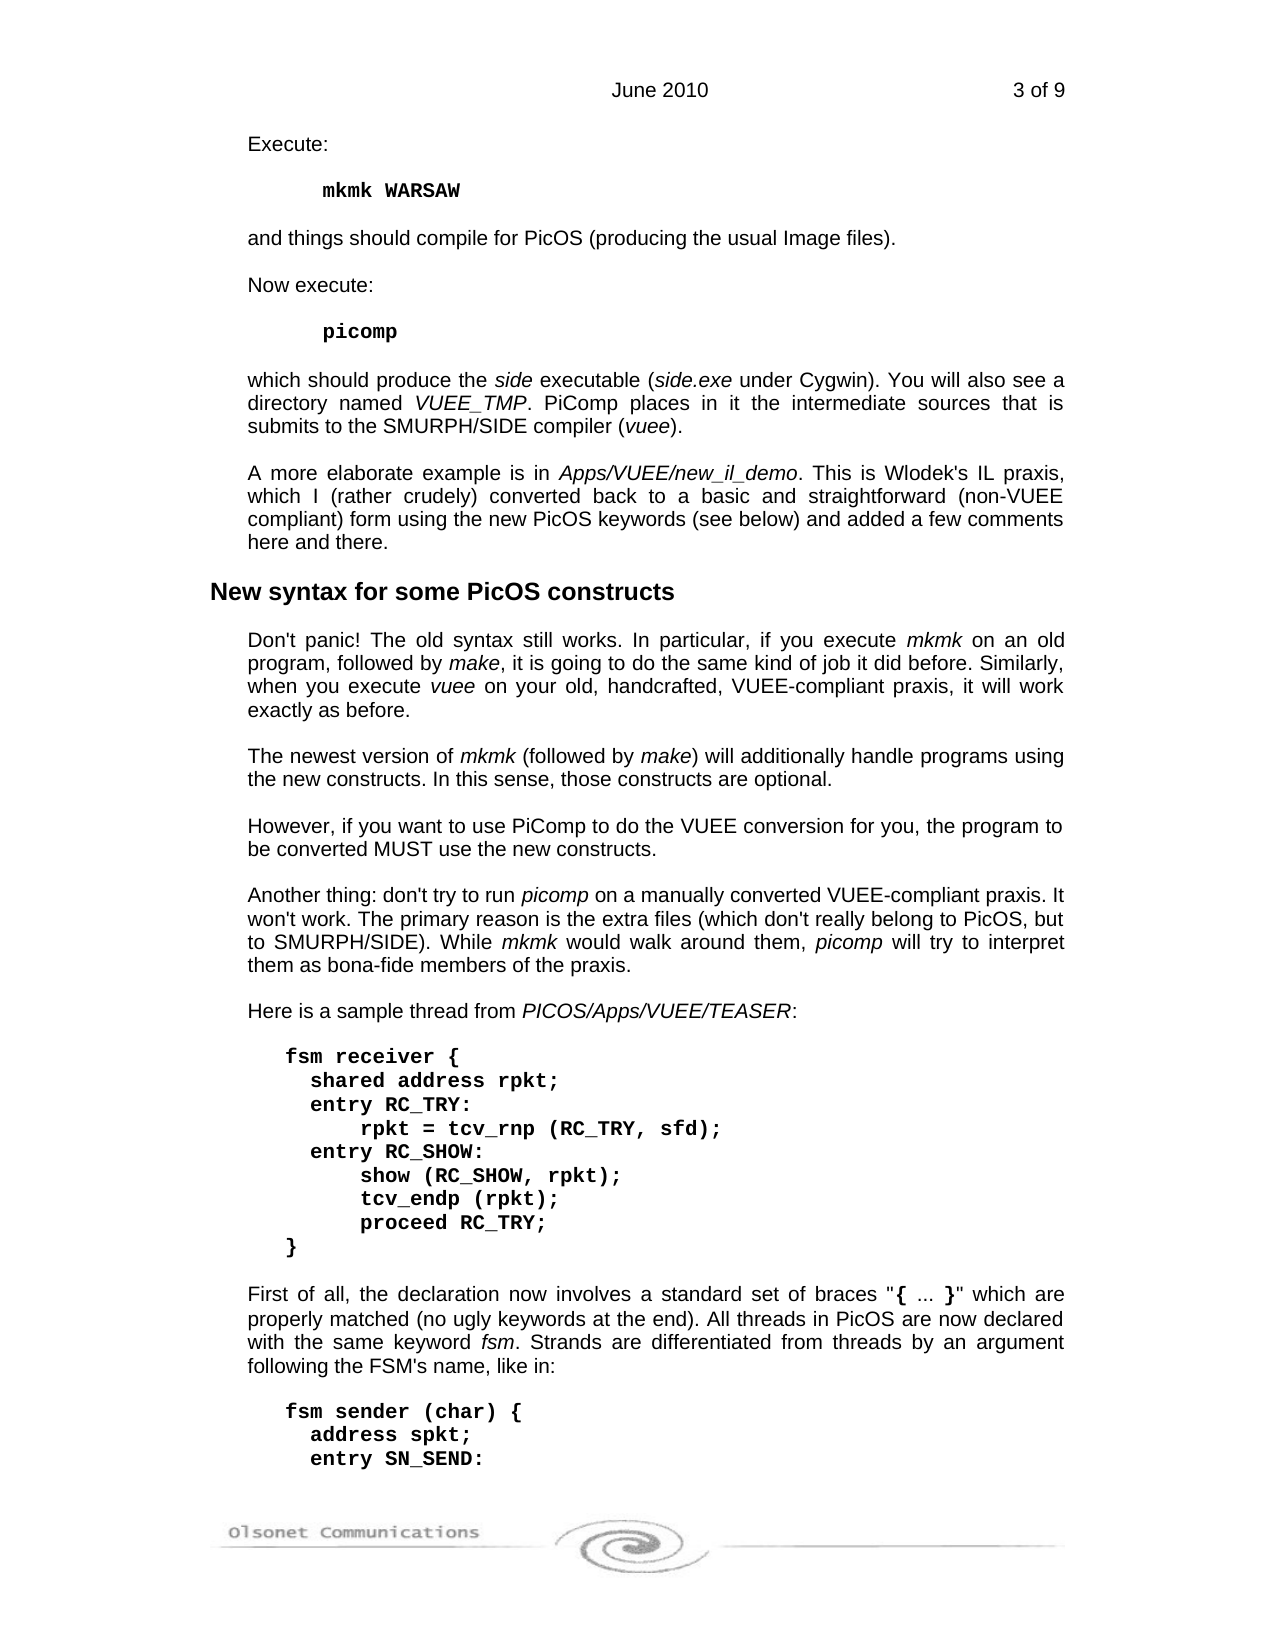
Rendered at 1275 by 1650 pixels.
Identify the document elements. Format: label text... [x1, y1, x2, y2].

text and things should compile for PicOS (producing the usual Image files). [247, 227, 1065, 250]
text Another thing: don't try to run picomp on a manually converted VUEE-compliant praxis. It won't work. The primary reason is the extra files (which don't really belong to PicOS, but to SMURPH/SIDE). While mkmk would walk around them, picomp will try to interpret them as bona-fide members of the praxis. [247, 884, 1065, 977]
text entry RC_SHOW: [285, 1141, 1065, 1165]
text Execute: [247, 132, 1065, 155]
text However, if you want to use PiComp to do the VUEE conversion for you, the program to be converted MUST use the new constructs. [247, 814, 1065, 861]
text proceed RC_TRY; [285, 1212, 1065, 1236]
text entry SN_SEND: [285, 1448, 1065, 1472]
text rpkt = tcv_rnp (RC_TRY, sfd); [285, 1117, 1065, 1141]
text mkmk WARSAW [247, 179, 1065, 204]
text picomp [247, 320, 1065, 345]
text fsm receiver { [285, 1047, 1065, 1070]
text tcv_endp (rpkt); [285, 1188, 1065, 1212]
text show (RC_SHOW, rpkt); [285, 1165, 1065, 1188]
text Here is a sample thread from PICOS/Apps/VUEE/TEASER: [247, 1000, 1065, 1023]
text A more elaborate example is in Apps/VUEE/new_il_demo. This is Wlodek's IL praxis, which I (rather crudely) converted back to a basic and straightforward (non-VUEE compliant) form using the new PicOS keywords (see below) and added a few comments here and there. [247, 461, 1065, 554]
text entry RC_TRY: [285, 1094, 1065, 1117]
text address spkt; [285, 1424, 1065, 1448]
text Don't panic! The old syntax still works. In particular, if you execute mkmk on an old program, followed by make, it is going to do the same kind of job it did before. Similarly, when you execute vuee on your old, handcrafted, VUEE-compliant praxis, it will work exactly as before. [247, 628, 1065, 721]
text fsm sender (char) { [285, 1401, 1065, 1424]
text shared address rpkt; [285, 1070, 1065, 1094]
text } [285, 1236, 1065, 1259]
text which should produce the side executable (side.exe under Cygwin). You will also see a directory named VUEE_TMP. PiComp places in it the intermediate sources that is submits to the SMURPH/SIDE compiler (vuee). [247, 368, 1065, 438]
picture [210, 1504, 1065, 1596]
subtitle New syntax for some PicOS constructs [210, 577, 1065, 605]
text The newest version of mkmk (followed by make) will additionally handle programs using the new constructs. In this sense, those constructs are optional. [247, 744, 1065, 791]
text First of all, the declaration now involves a standard set of braces "{ ... }" which are properly matched (no ugly keywords at the end). All threads in PicOS are now declared with the same keyword fsm. Strands are differentiated from threads by an argument following the FSM's name, like in: [247, 1283, 1065, 1377]
text Now execute: [247, 273, 1065, 297]
